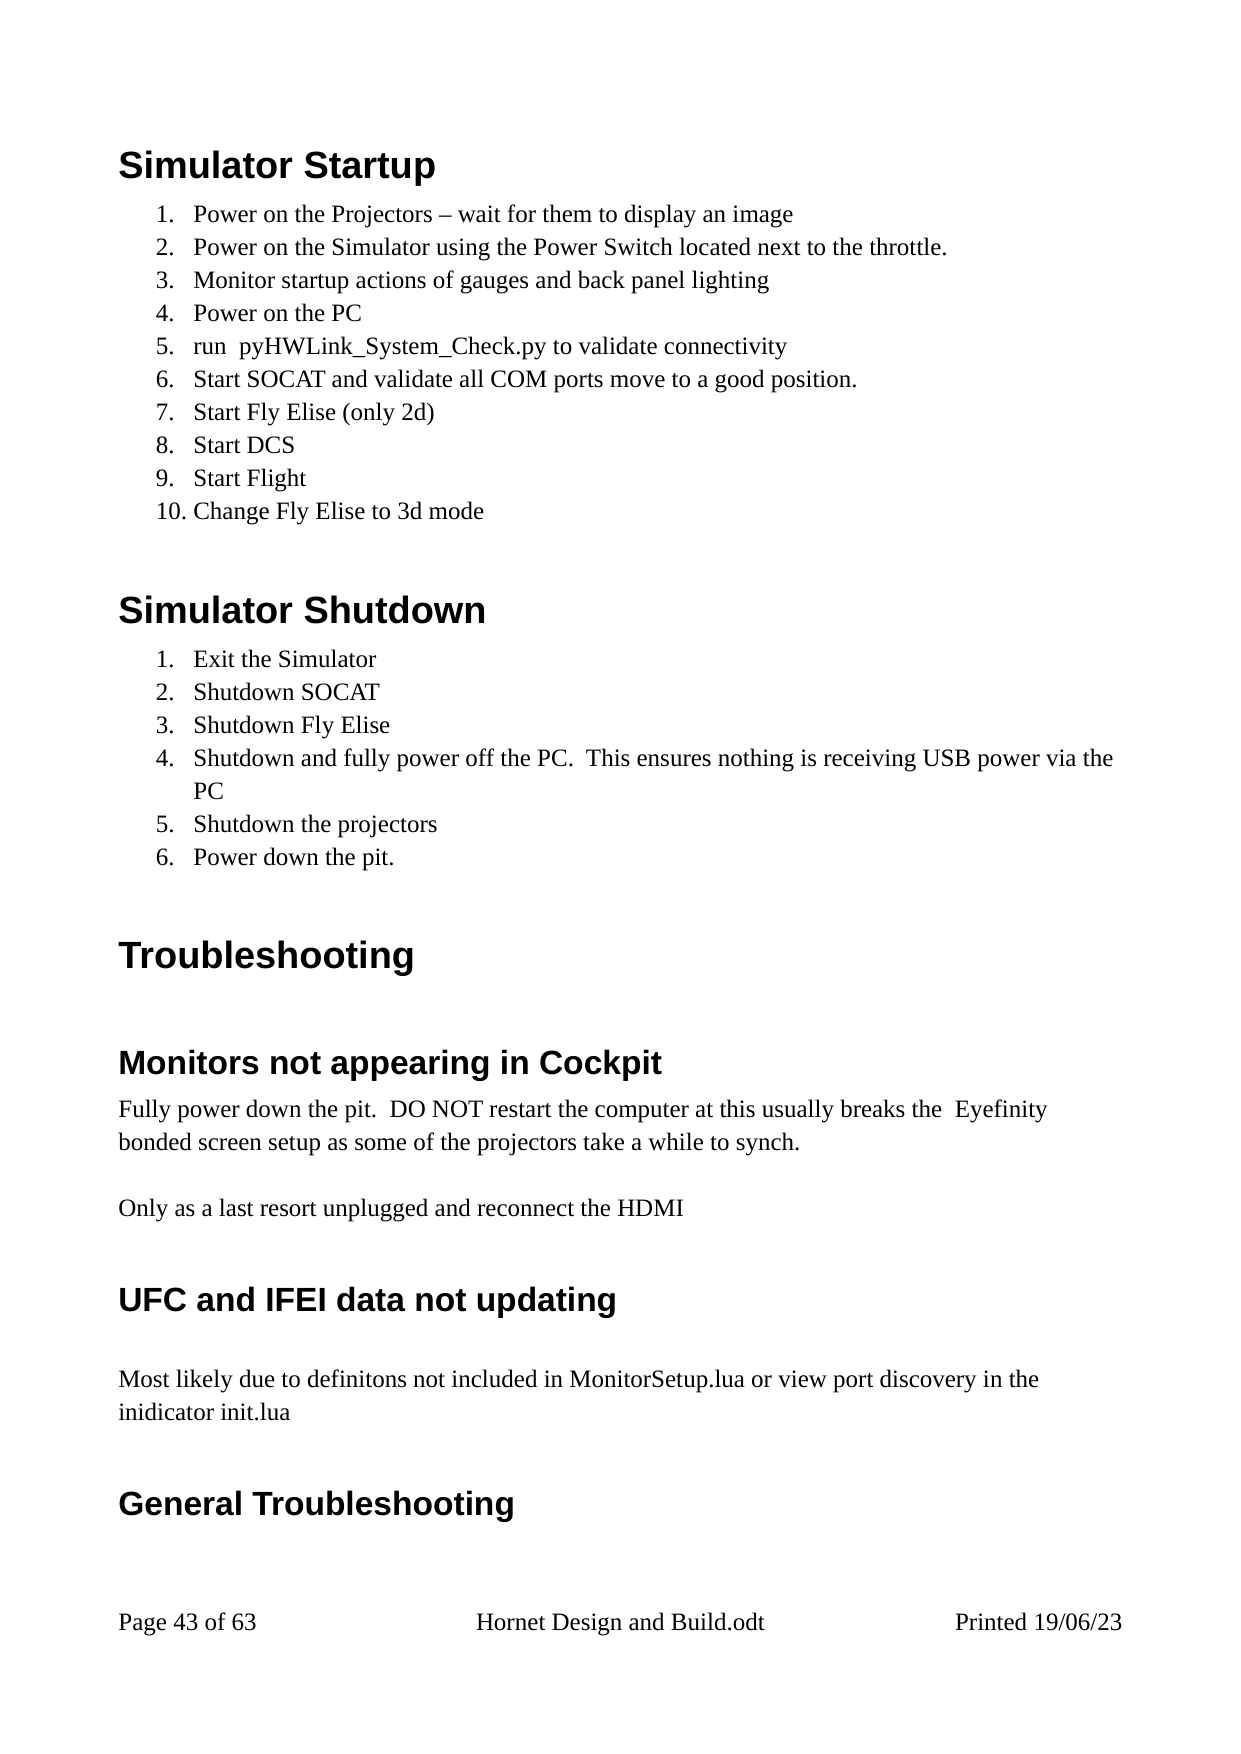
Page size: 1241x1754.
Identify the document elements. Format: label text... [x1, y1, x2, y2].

text Only as a last resort unplugged and reconnect the HDMI [118, 1193, 1122, 1222]
list Power on the Simulator using the Power Switch located next to the throttle. [156, 232, 1122, 261]
list Power on the Projectors – wait for them to display an image [156, 199, 1122, 228]
list Exit the Simulator [156, 644, 1122, 672]
list Shutdown the projectors [156, 809, 1122, 837]
list Start Flight [156, 463, 1122, 492]
list Shutdown and fully power off the PC. This ensures nothing is receiving USB power via the PC [156, 743, 1122, 804]
subtitle General Troubleshooting [118, 1484, 1122, 1523]
subtitle UFC and IFEI data not updating [118, 1280, 1122, 1318]
list Start Fly Elise (only 2d) [156, 397, 1122, 426]
text Most likely due to definitons not included in MonitorSetup.lua or view port discovery in the inidicator init.lua [118, 1364, 1122, 1426]
list Power down the pit. [156, 842, 1122, 871]
list Monitor startup actions of gauges and back panel lighting [156, 265, 1122, 294]
list Start DCS [156, 430, 1122, 459]
subtitle Troubleshooting [118, 933, 1122, 976]
list Shutdown SOCAT [156, 677, 1122, 705]
list run pyHWLink_System_Check.py to validate connectivity [156, 331, 1122, 360]
list Power on the PC [156, 298, 1122, 327]
list Change Fly Elise to 3d mode [156, 496, 1122, 525]
subtitle Monitors not appearing in Cockpit [118, 1043, 1122, 1081]
subtitle Simulator Startup [118, 143, 1122, 187]
text Fully power down the pit. DO NOT restart the computer at this usually breaks the Eyefinity bonded screen setup as some of the projectors take a while to synch. [118, 1094, 1122, 1156]
list Start SOCAT and validate all COM ports move to a good position. [156, 364, 1122, 393]
subtitle Simulator Shutdown [118, 587, 1122, 631]
list Shutdown Fly Elise [156, 710, 1122, 738]
